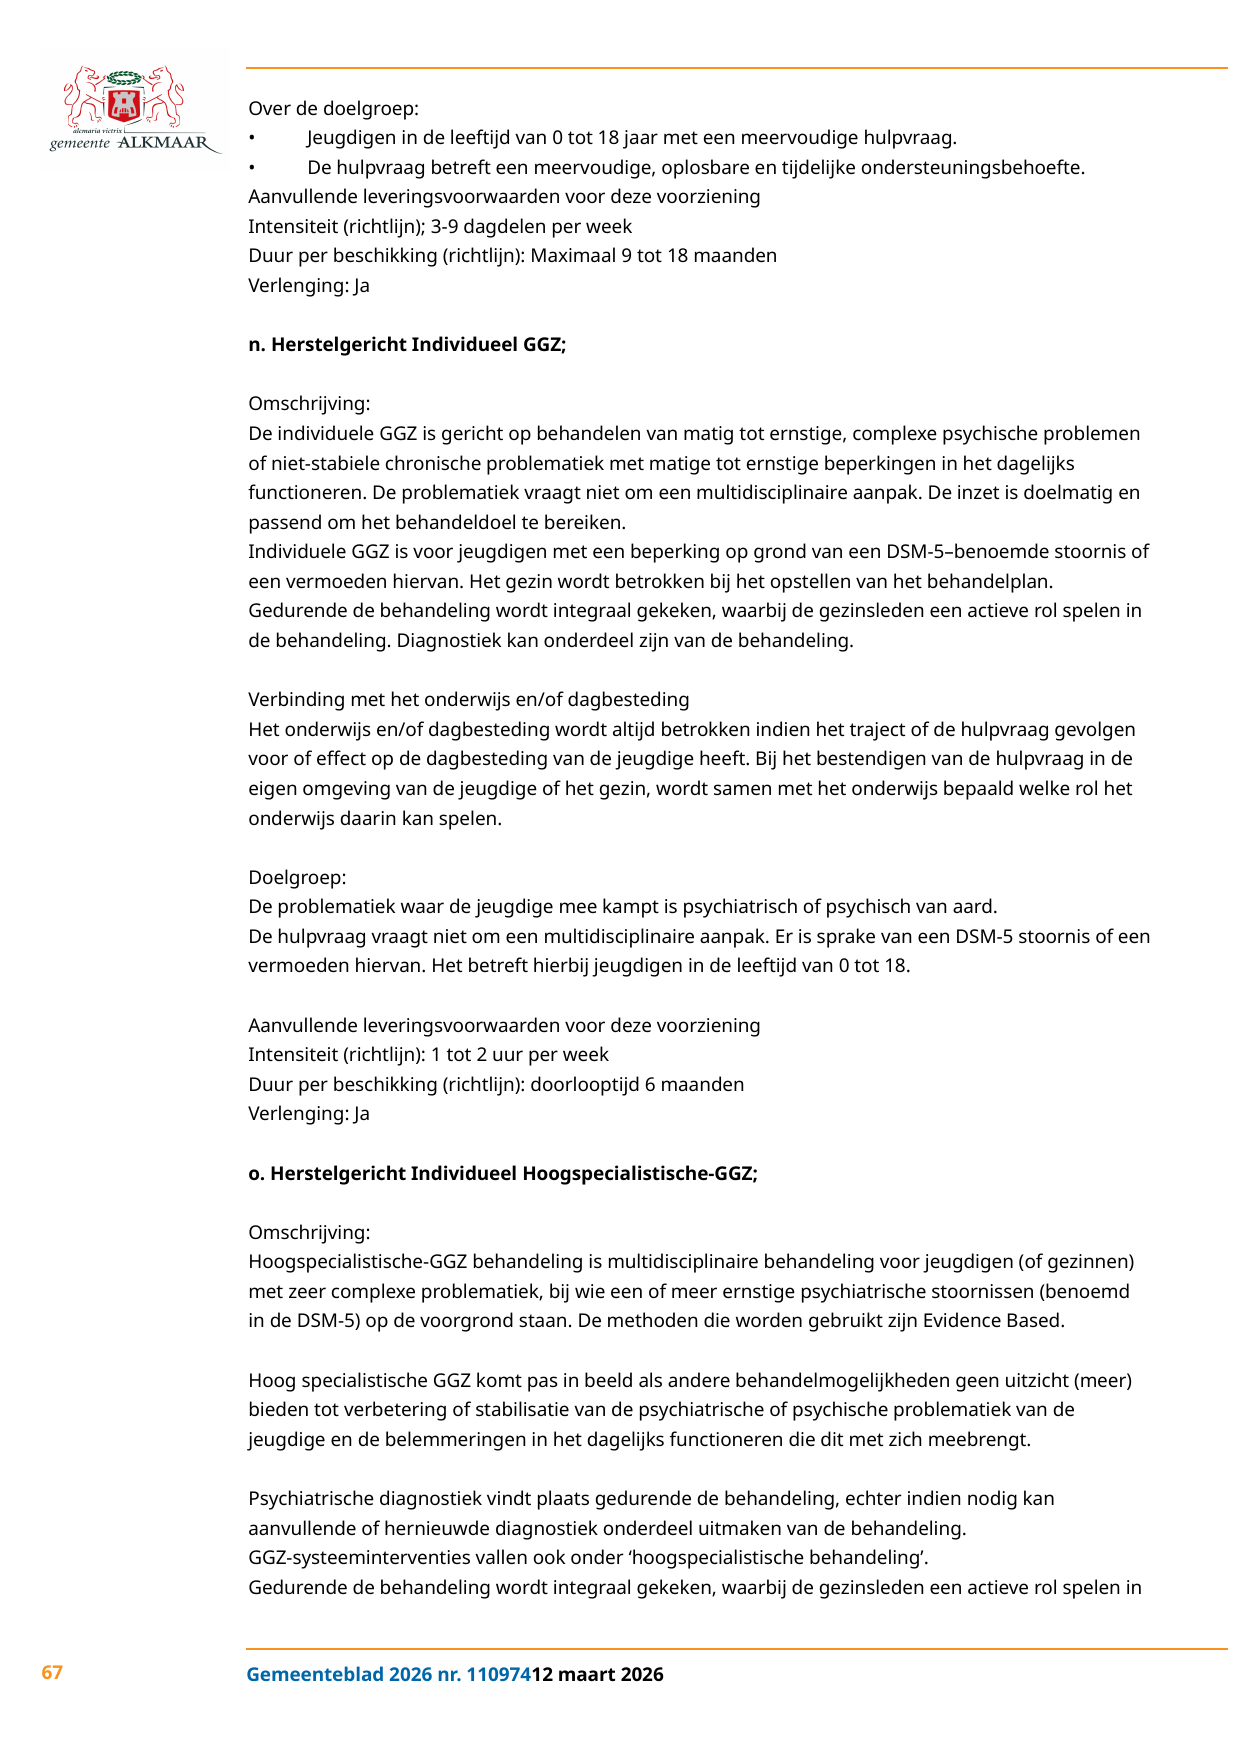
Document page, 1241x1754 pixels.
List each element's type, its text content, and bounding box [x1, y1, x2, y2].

text n. Herstelgericht Individueel GGZ; [248, 331, 1152, 357]
text Verbinding met het onderwijs en/of dagbesteding [248, 686, 1152, 712]
text Over de doelgroep: [248, 95, 1152, 121]
picture [41, 47, 231, 172]
text Individuele GGZ is voor jeugdigen met een beperking op grond van een DSM-5–benoemde stoornis of een vermoeden hiervan. Het gezin wordt betrokken bij het opstellen van het behandelplan. Gedurende de behandeling wordt integraal gekeken, waarbij de gezinsleden een actieve rol spelen in de behandeling. Diagnostiek kan onderdeel zijn van de behandeling. [248, 538, 1152, 653]
text Intensiteit (richtlijn); 3-9 dagdelen per week [248, 213, 1152, 239]
text Psychiatrische diagnostiek vindt plaats gedurende de behandeling, echter indien nodig kan aanvullende of hernieuwde diagnostiek onderdeel uitmaken van de behandeling. [248, 1485, 1152, 1541]
list Jeugdigen in de leeftijd van 0 tot 18 jaar met een meervoudige hulpvraag. [248, 124, 1152, 150]
text GGZ-systeeminterventies vallen ook onder ‘hoogspecialistische behandeling’. [248, 1544, 1152, 1570]
text Verlenging: Ja [248, 272, 1152, 298]
text Duur per beschikking (richtlijn): Maximaal 9 tot 18 maanden [248, 243, 1152, 268]
text De problematiek waar de jeugdige mee kampt is psychiatrisch of psychisch van aard. [248, 893, 1152, 919]
text Intensiteit (richtlijn): 1 tot 2 uur per week [248, 1041, 1152, 1067]
text Hoogspecialistische-GGZ behandeling is multidisciplinaire behandeling voor jeugdigen (of gezinnen) met zeer complexe problematiek, bij wie een of meer ernstige psychiatrische stoornissen (benoemd in de DSM-5) op de voorgrond staan. De methoden die worden gebruikt zijn Evidence Based. [248, 1248, 1152, 1333]
text De hulpvraag vraagt niet om een multidisciplinaire aanpak. Er is sprake van een DSM-5 stoornis of een vermoeden hiervan. Het betreft hierbij jeugdigen in de leeftijd van 0 tot 18. [248, 923, 1152, 978]
text Omschrijving: [248, 391, 1152, 416]
text Aanvullende leveringsvoorwaarden voor deze voorziening [248, 183, 1152, 209]
text Doelgroep: [248, 864, 1152, 890]
text Omschrijving: [248, 1219, 1152, 1245]
text Duur per beschikking (richtlijn): doorlooptijd 6 maanden [248, 1071, 1152, 1097]
text Het onderwijs en/of dagbesteding wordt altijd betrokken indien het traject of de hulpvraag gevolgen voor of effect op de dagbesteding van de jeugdige heeft. Bij het bestendigen van de hulpvraag in de eigen omgeving van de jeugdige of het gezin, wordt samen met het onderwijs bepaald welke rol het onderwijs daarin kan spelen. [248, 716, 1152, 831]
text o. Herstelgericht Individueel Hoogspecialistische-GGZ; [248, 1160, 1152, 1186]
text Verlenging: Ja [248, 1101, 1152, 1126]
list De hulpvraag betreft een meervoudige, oplosbare en tijdelijke ondersteuningsbehoefte. [248, 154, 1152, 180]
text Gedurende de behandeling wordt integraal gekeken, waarbij de gezinsleden een actieve rol spelen in [248, 1574, 1152, 1600]
text Aanvullende leveringsvoorwaarden voor deze voorziening [248, 1012, 1152, 1038]
text De individuele GGZ is gericht op behandelen van matig tot ernstige, complexe psychische problemen of niet-stabiele chronische problematiek met matige tot ernstige beperkingen in het dagelijks functioneren. De problematiek vraagt niet om een multidisciplinaire aanpak. De inzet is doelmatig en passend om het behandeldoel te bereiken. [248, 420, 1152, 535]
text Hoog specialistische GGZ komt pas in beeld als andere behandelmogelijkheden geen uitzicht (meer) bieden tot verbetering of stabilisatie van de psychiatrische of psychische problematiek van de jeugdige en de belemmeringen in het dagelijks functioneren die dit met zich meebrengt. [248, 1367, 1152, 1452]
